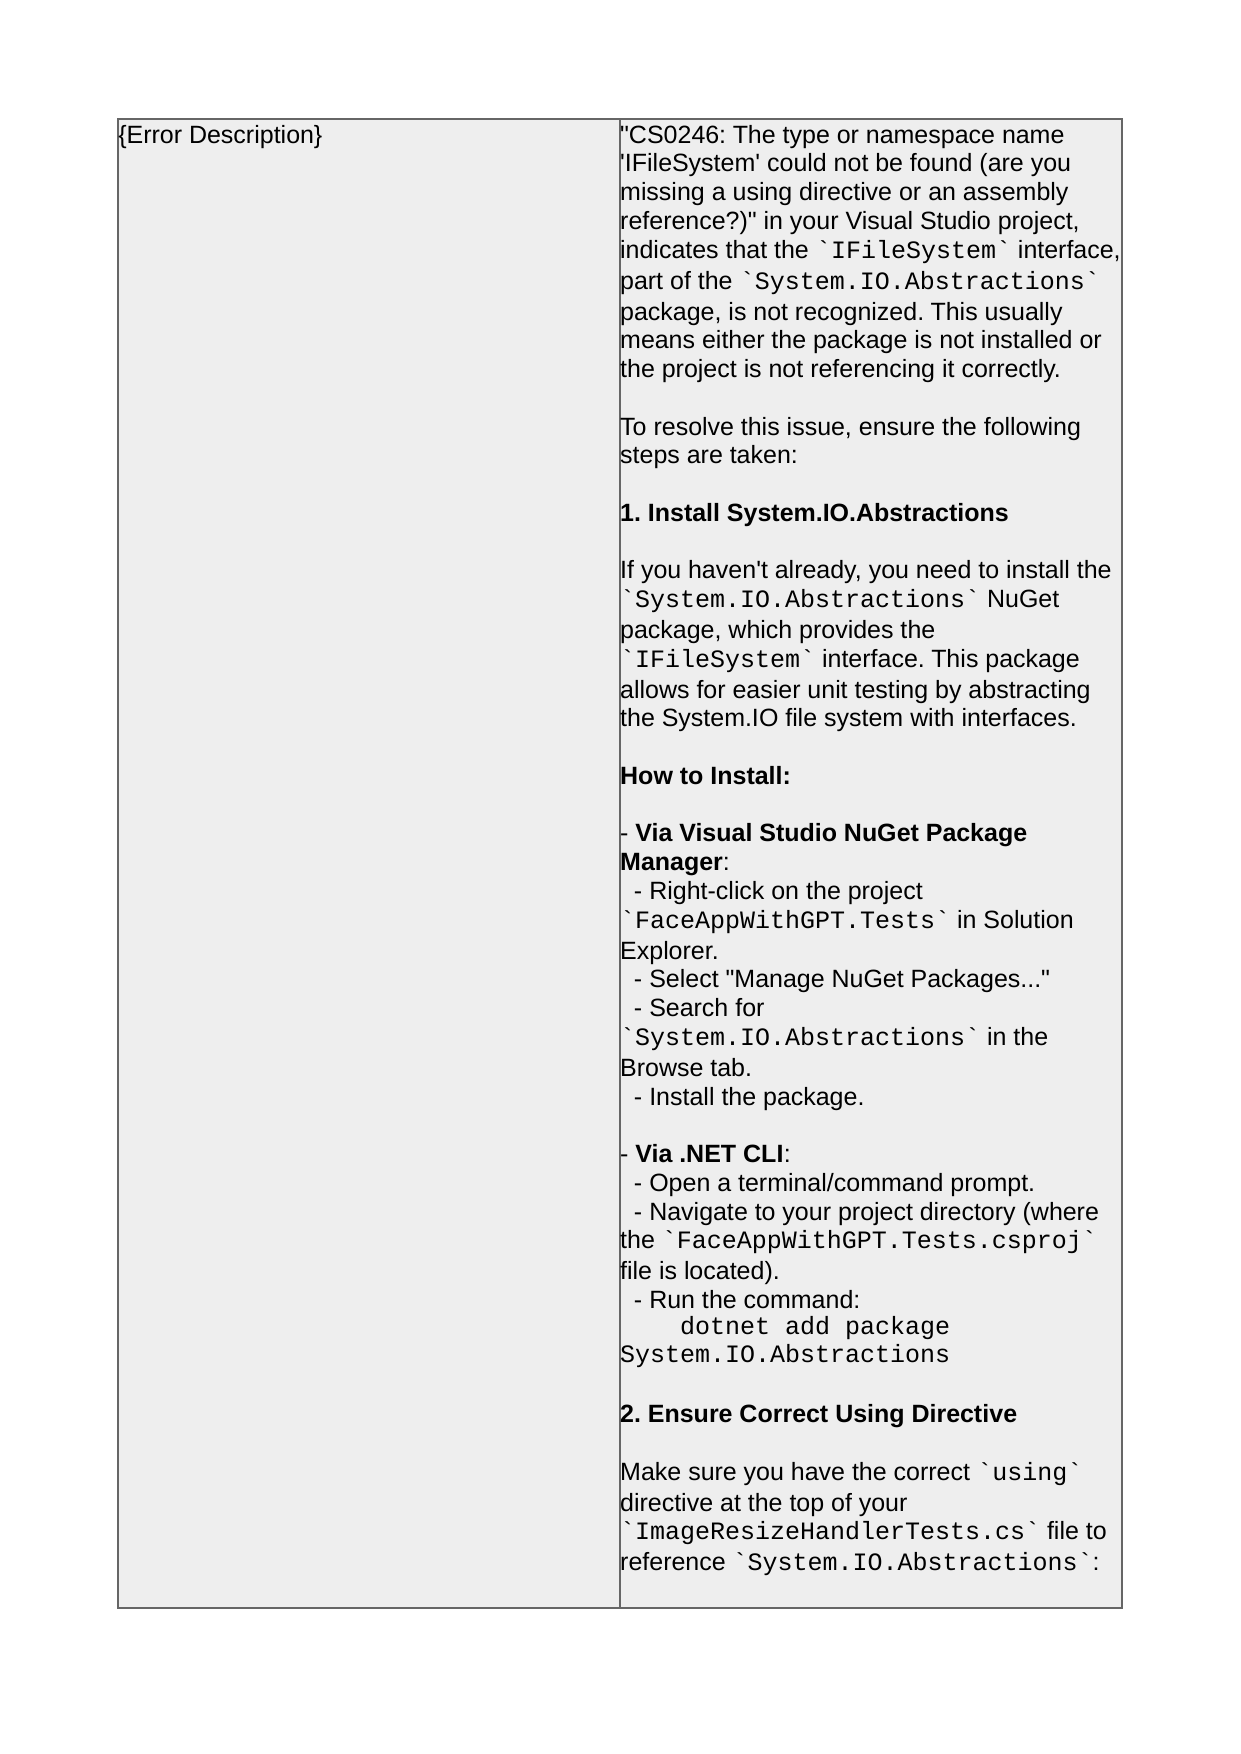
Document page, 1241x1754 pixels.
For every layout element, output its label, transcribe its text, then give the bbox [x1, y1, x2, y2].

table_cell "CS0246: The type or namespace name 'IFileSystem' could not be found (are you missing a using directive or an assembly reference?)" in your Visual Studio project, indicates that the `IFileSystem` interface, part of the `System.IO.Abstractions` package, is not recognized. This usually means either the package is not installed or the project is not referencing it correctly. To resolve this issue, ensure the following steps are taken: 1. Install System.IO.Abstractions If you haven't already, you need to install the `System.IO.Abstractions` NuGet package, which provides the `IFileSystem` interface. This package allows for easier unit testing by abstracting the System.IO file system with interfaces. How to Install: - Via Visual Studio NuGet Package Manager: - Right-click on the project `FaceAppWithGPT.Tests` in Solution Explorer. - Select "Manage NuGet Packages..." - Search for `System.IO.Abstractions` in the Browse tab. - Install the package. - Via .NET CLI: - Open a terminal/command prompt. - Navigate to your project directory (where the `FaceAppWithGPT.Tests.csproj` file is located). - Run the command: dotnet add package System.IO.Abstractions 2. Ensure Correct Using Directive Make sure you have the correct `using` directive at the top of your `ImageResizeHandlerTests.cs` file to reference `System.IO.Abstractions`: [621, 120, 1121, 1607]
table_cell {Error Description} [119, 120, 619, 1607]
